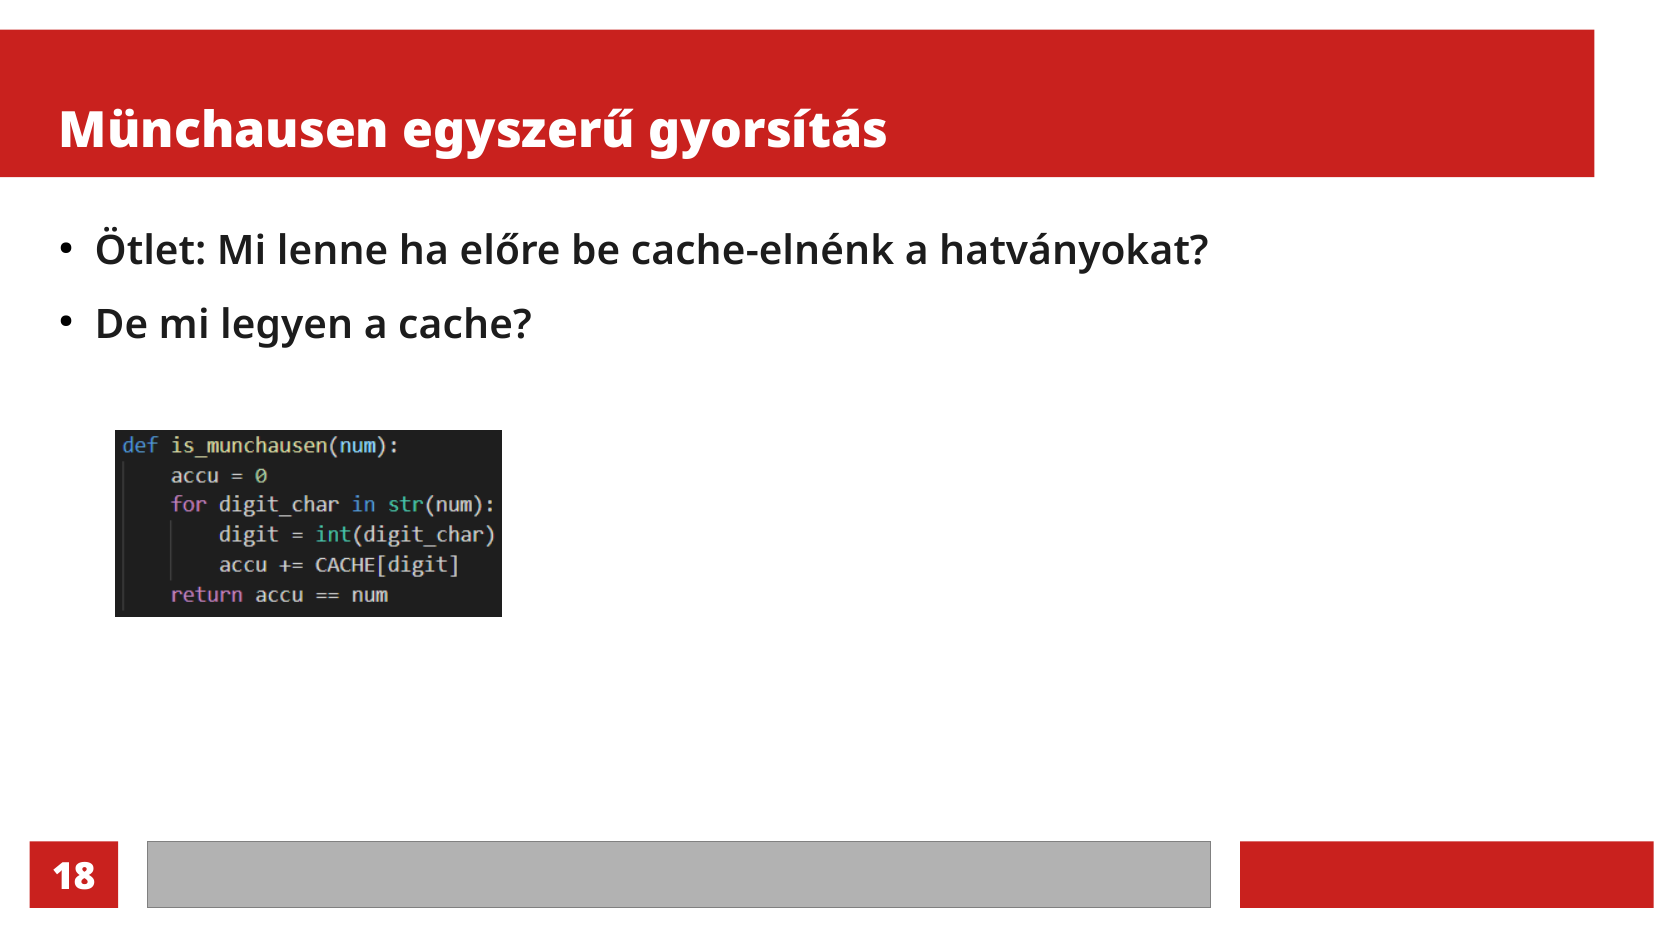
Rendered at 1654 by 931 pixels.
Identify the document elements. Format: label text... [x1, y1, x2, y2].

picture [115, 430, 502, 617]
title Münchausen egyszerű gyorsítás [59, 44, 1595, 163]
list Ötlet: Mi lenne ha előre be cache-elnénk a hatványokat? De mi legyen a cache? [59, 221, 1565, 650]
